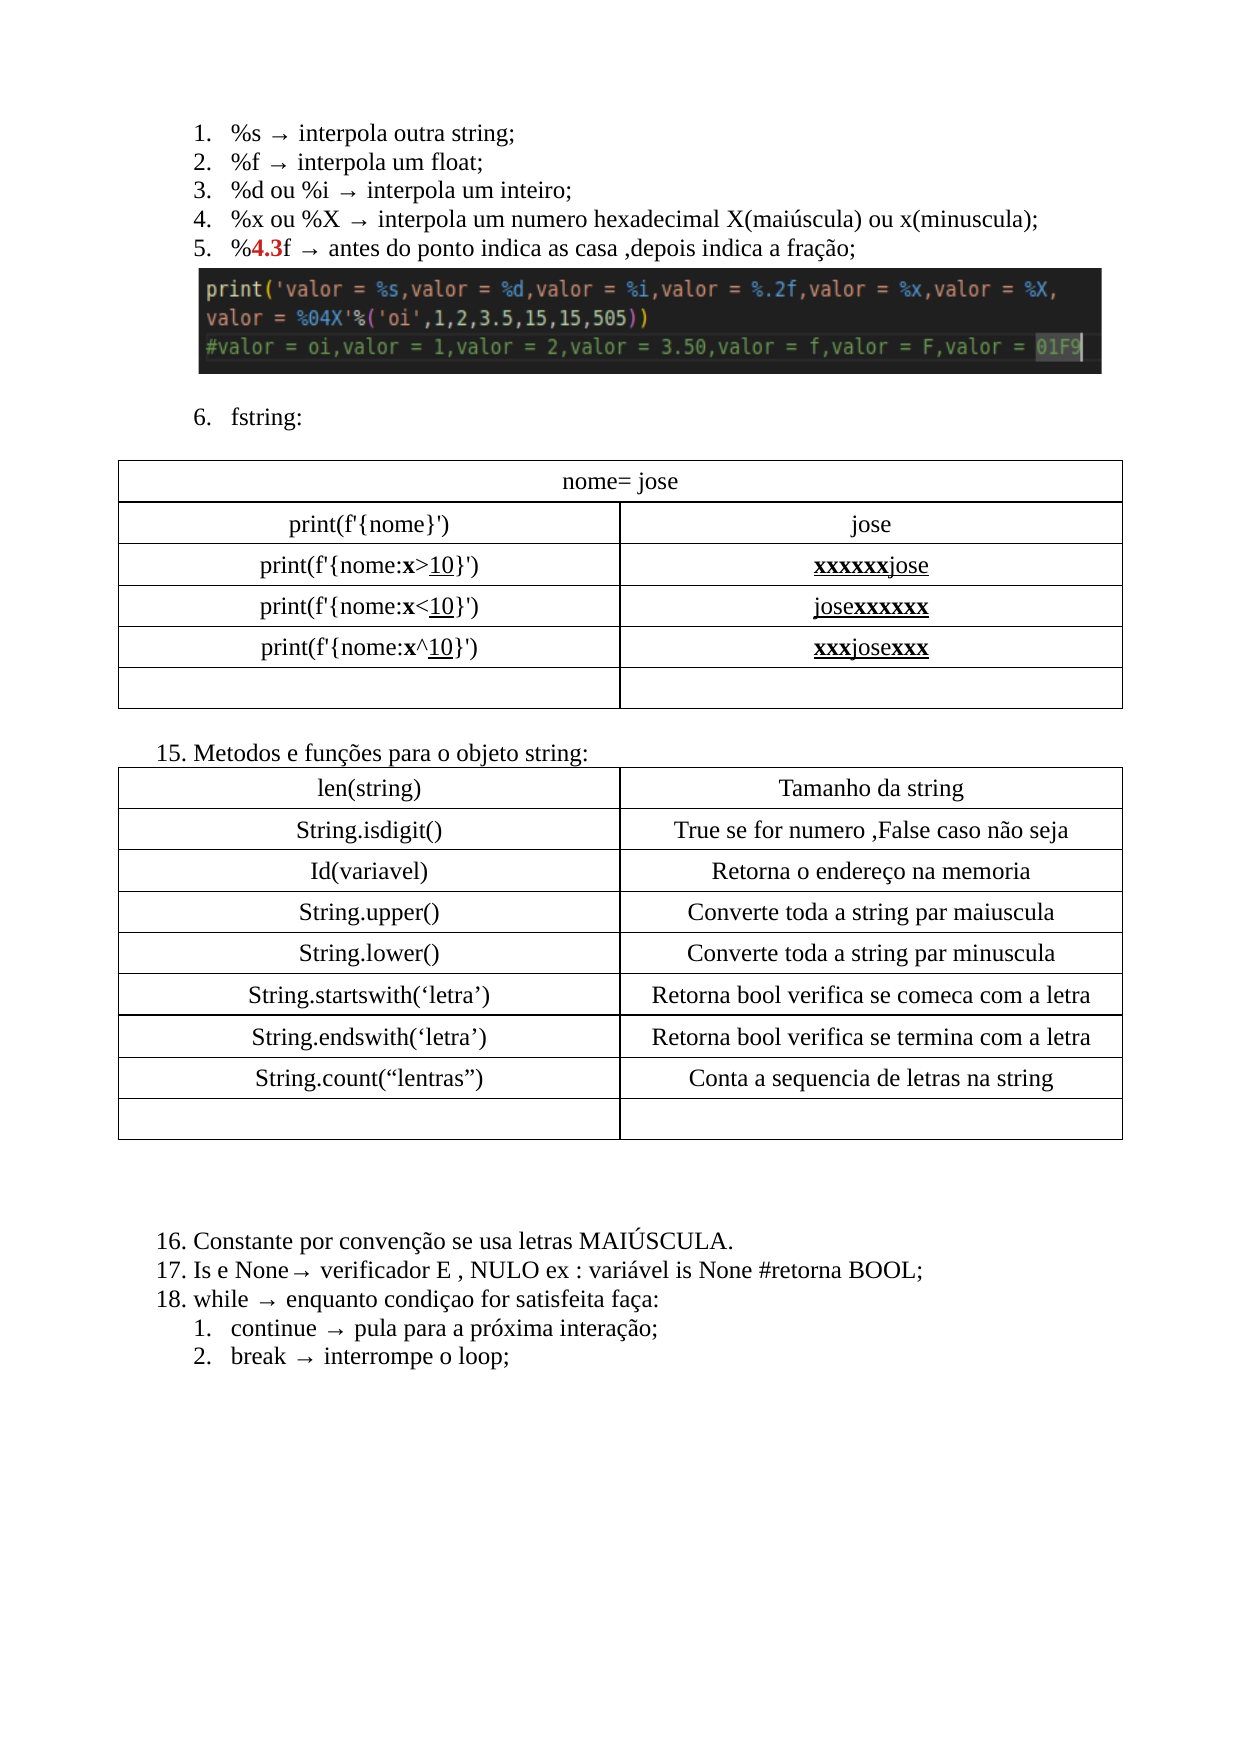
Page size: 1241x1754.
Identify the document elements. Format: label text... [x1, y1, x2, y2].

list continue → pula para a próxima interação; [193, 1313, 1122, 1341]
table_header jose [621, 503, 1122, 543]
table_cell String.count(“lentras”) [119, 1058, 619, 1098]
list fstring: [193, 402, 1122, 431]
table_cell String.upper() [119, 892, 619, 932]
table_cell print(f'{nome:x<10}') [119, 586, 619, 626]
table_cell Id(variavel) [119, 850, 619, 891]
list %4.3f → antes do ponto indica as casa ,depois indica a fração; [193, 233, 1122, 262]
list %s → interpola outra string; [193, 118, 1122, 147]
list %d ou %i → interpola um inteiro; [193, 176, 1122, 204]
list %f → interpola um float; [193, 147, 1122, 176]
table_cell xxxxxxjose [621, 544, 1122, 584]
table_cell Conta a sequencia de letras na string [621, 1058, 1122, 1098]
table_cell print(f'{nome:x>10}') [119, 544, 619, 584]
table_cell String.isdigit() [119, 809, 619, 849]
list Is e None→ verificador E , NULO ex : variável is None #retorna BOOL; [156, 1255, 1122, 1284]
list %x ou %X → interpola um numero hexadecimal X(maiúscula) ou x(minuscula); [193, 204, 1122, 233]
table_cell Converte toda a string par maiuscula [621, 892, 1122, 932]
table_cell [119, 1099, 619, 1139]
table_cell josexxxxxx [621, 586, 1122, 626]
table_header Tamanho da string [621, 768, 1122, 808]
table_cell Converte toda a string par minuscula [621, 933, 1122, 973]
table_cell print(f'{nome:x^10}') [119, 627, 619, 667]
list while → enquanto condiçao for satisfeita faça: [156, 1284, 1122, 1313]
table_cell Retorna o endereço na memoria [621, 850, 1122, 891]
table_cell xxxjosexxx [621, 627, 1122, 667]
list Constante por convenção se usa letras MAIÚSCULA. [156, 1226, 1122, 1255]
table_header nome= jose [119, 461, 1122, 501]
picture [198, 268, 1102, 374]
table_header print(f'{nome}') [119, 503, 619, 543]
table_cell [621, 668, 1122, 708]
list break → interrompe o loop; [193, 1341, 1122, 1370]
table_header String.endswith(‘letra’) [119, 1016, 619, 1057]
list Metodos e funções para o objeto string: [156, 738, 1122, 767]
table_cell [119, 668, 619, 708]
table_header Retorna bool verifica se termina com a letra [621, 1016, 1122, 1057]
table_cell True se for numero ,False caso não seja [621, 809, 1122, 849]
table_header len(string) [119, 768, 619, 808]
table_cell [621, 1099, 1122, 1139]
table_cell String.lower() [119, 933, 619, 973]
table_cell String.startswith(‘letra’) [119, 974, 619, 1014]
table_cell Retorna bool verifica se comeca com a letra [621, 974, 1122, 1014]
